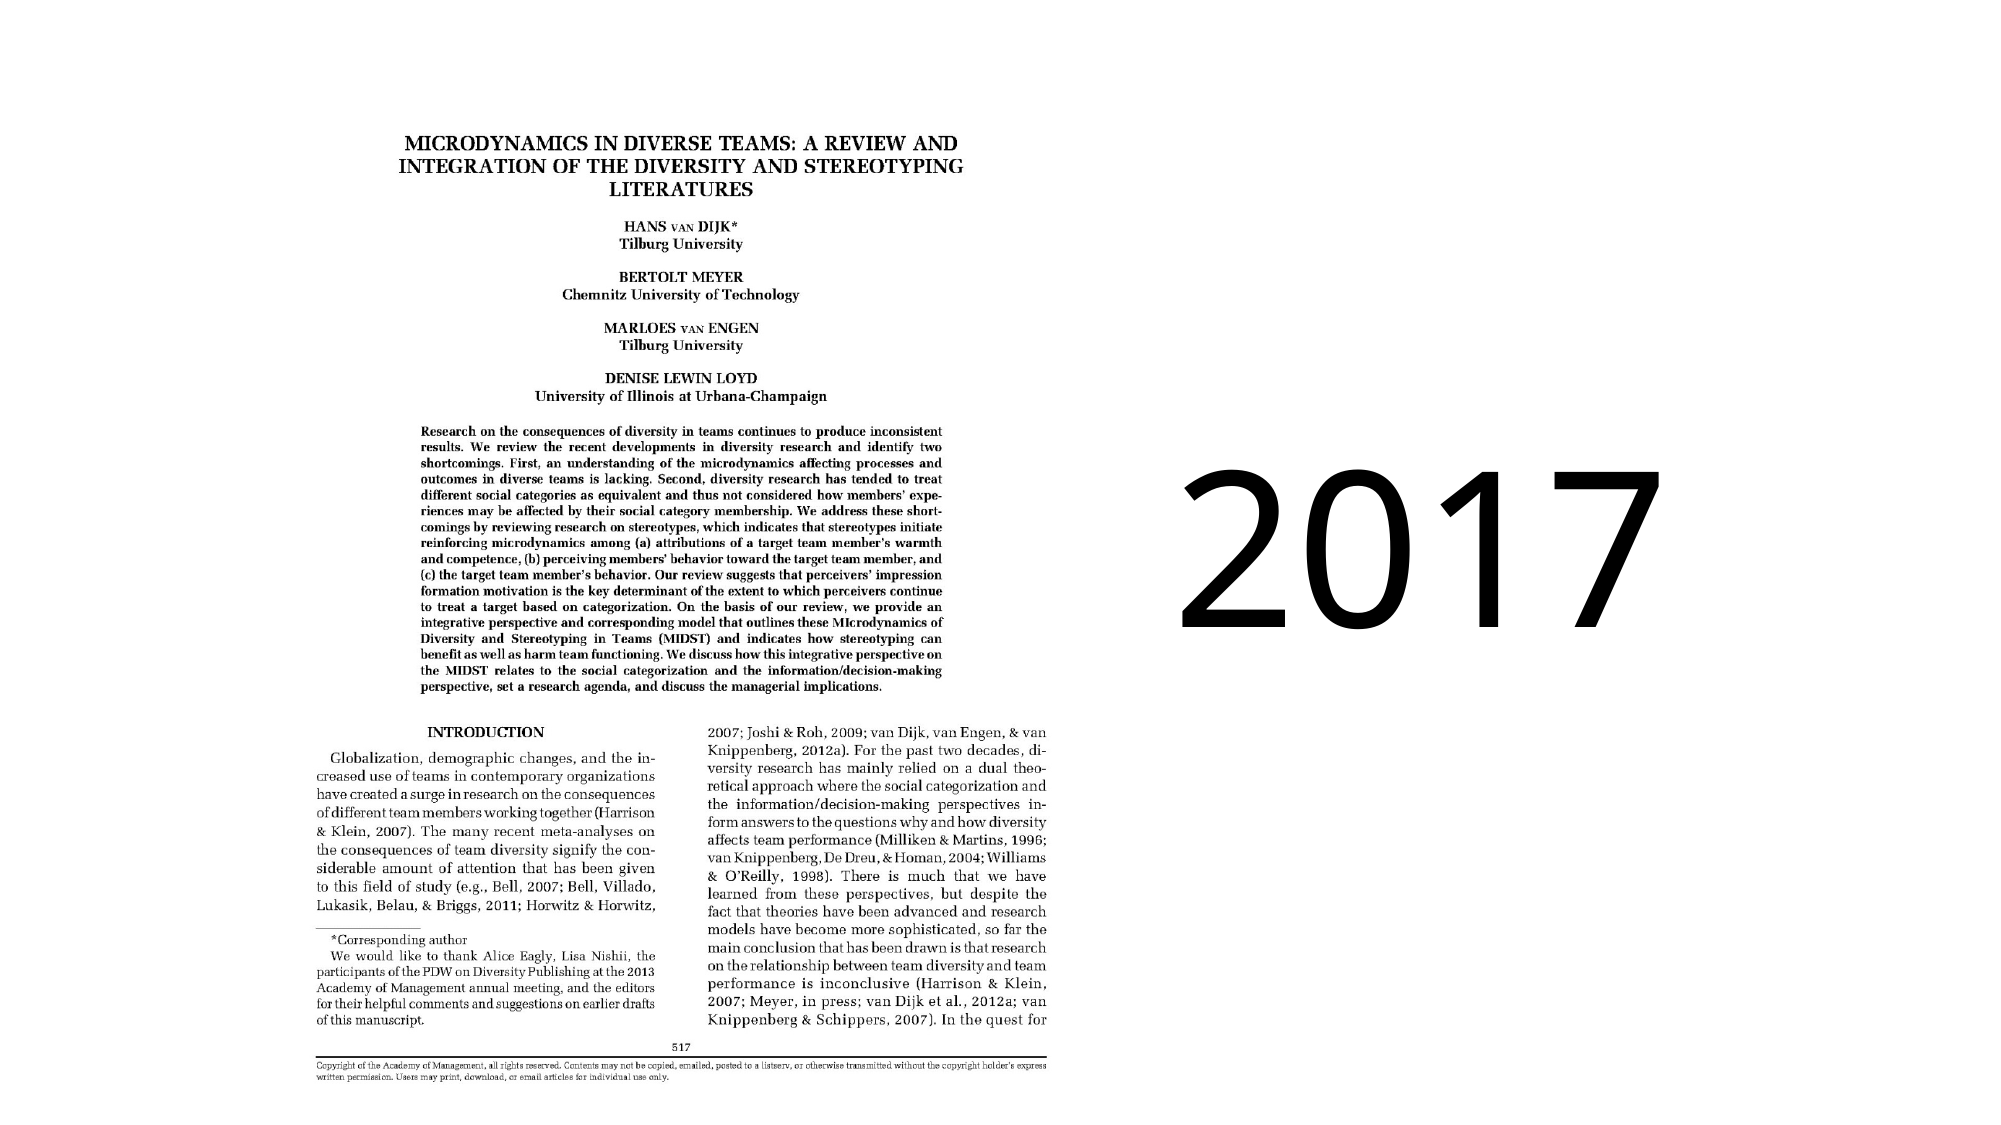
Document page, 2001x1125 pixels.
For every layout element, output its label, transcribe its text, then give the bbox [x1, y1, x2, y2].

text_box 2017 [1158, 403, 1738, 681]
picture [249, 0, 1113, 1125]
